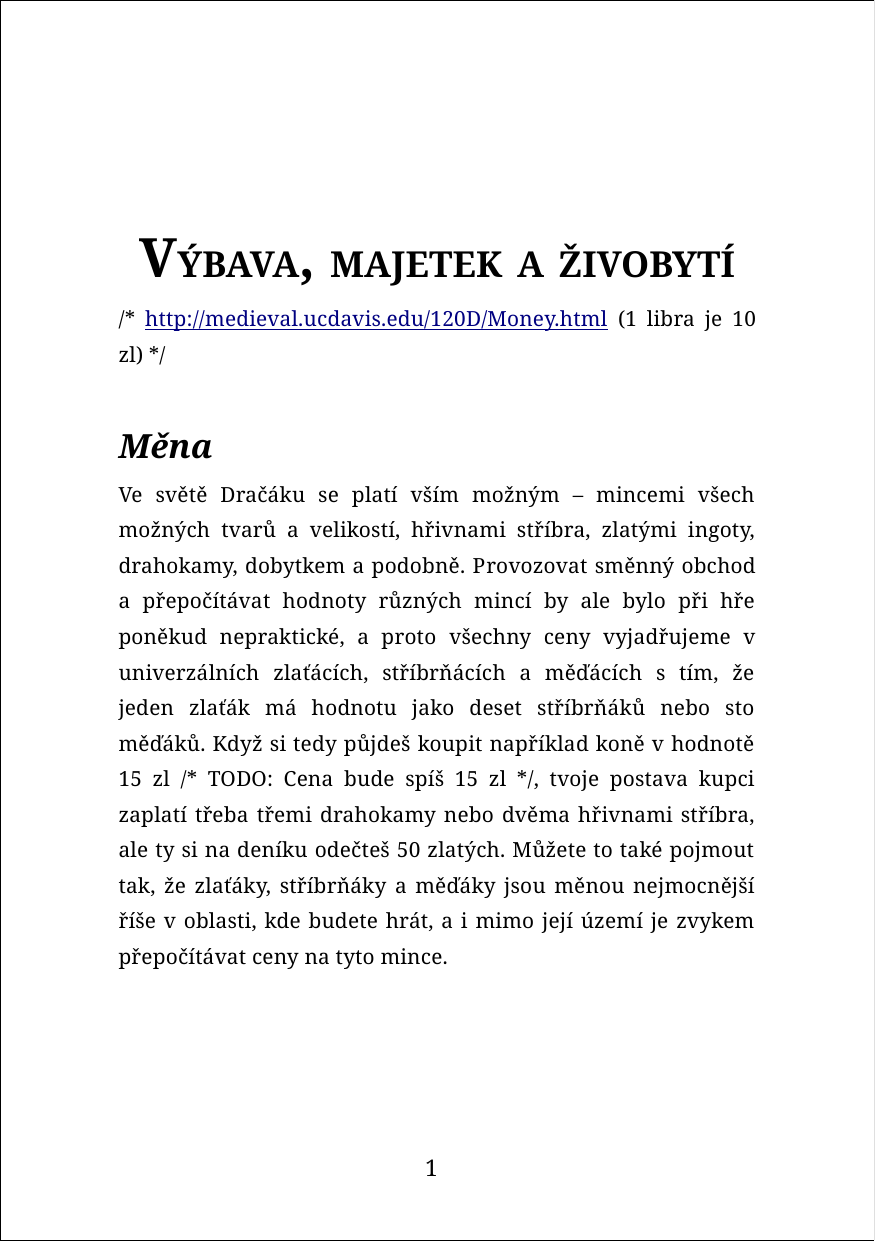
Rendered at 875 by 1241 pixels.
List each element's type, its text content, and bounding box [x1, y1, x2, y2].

text /* http://medieval.ucdavis.edu/120D/Money.html (1 libra je 10 zl) */ [118, 304, 756, 368]
subtitle Výbava, majetek a živobytí [118, 219, 756, 293]
text Ve světě Dračáku se platí vším možným – mincemi všech možných tvarů a velikostí, hřivnami stříbra, zlatými ingoty, drahokamy, dobytkem a podobně. Provozovat směnný obchod a přepočítávat hodnoty různých mincí by ale bylo při hře poněkud nepraktické, a proto všechny ceny vyjadřujeme v univerzálních zlaťácích, stříbrňácích a měďácích s tím, že jeden zlaťák má hodnotu jako deset stříbrňáků nebo sto měďáků. Když si tedy půjdeš koupit například koně v hodnotě 15 zl /* TODO: Cena bude spíš 15 zl */, tvoje postava kupci zaplatí třeba třemi drahokamy nebo dvěma hřivnami stříbra, ale ty si na deníku odečteš 50 zlatých. Můžete to také pojmout tak, že zlaťáky, stříbrňáky a měďáky jsou měnou nejmocnější říše v oblasti, kde budete hrát, a i mimo její území je zvykem přepočítávat ceny na tyto mince. [118, 480, 756, 970]
subtitle Měna [118, 423, 756, 468]
